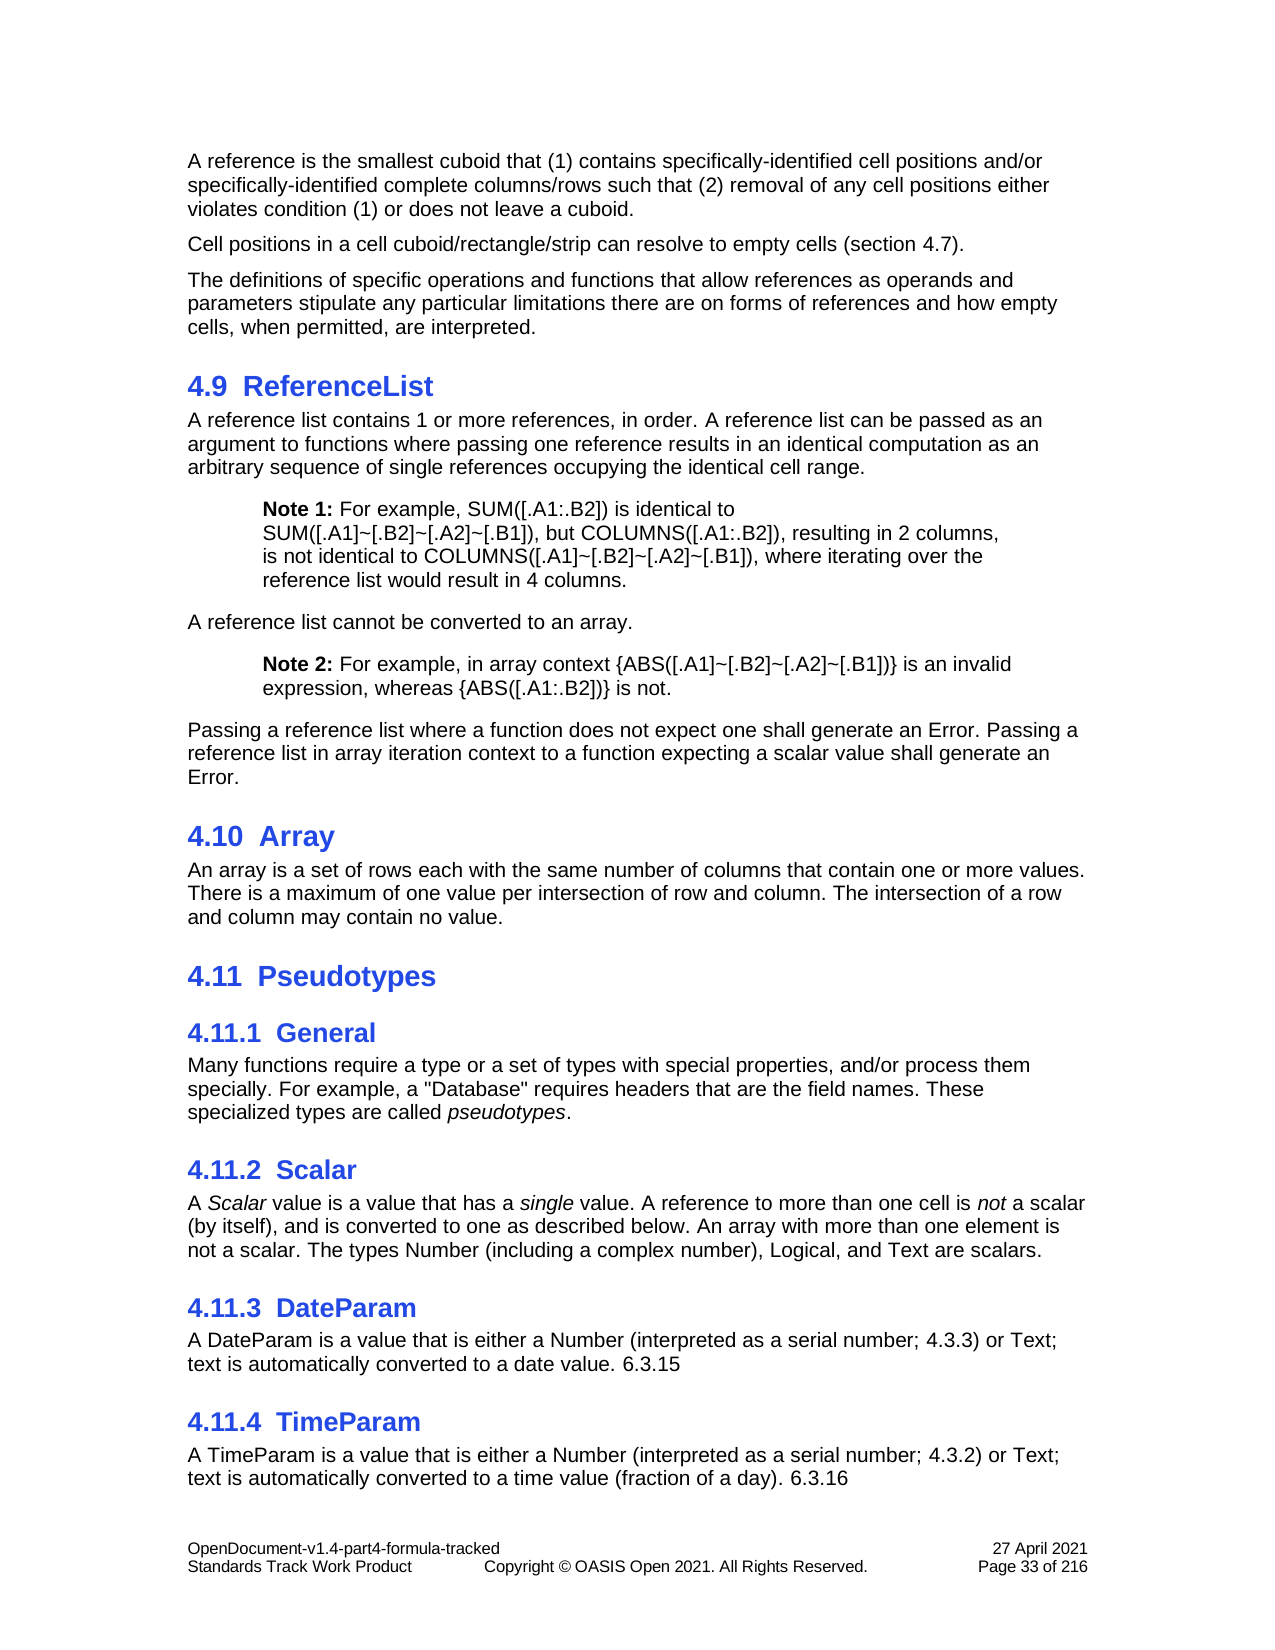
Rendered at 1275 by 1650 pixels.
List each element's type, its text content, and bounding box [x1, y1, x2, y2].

text Passing a reference list where a function does not expect one shall generate an Error. Passing a reference list in array iteration context to a function expecting a scalar value shall generate an Error. [187, 718, 1088, 789]
text Cell positions in a cell cuboid/rectangle/strip can resolve to empty cells (section 4.7). [187, 233, 1088, 256]
text A Scalar value is a value that has a single value. A reference to more than one cell is not a scalar (by itself), and is converted to one as described below. An array with more than one element is not a scalar. The types Number (including a complex number), Logical, and Text are scalars. [187, 1191, 1088, 1262]
text An array is a set of rows each with the same number of columns that contain one or more values. There is a maximum of one value per intersection of row and column. The intersection of a row and column may contain no value. [187, 858, 1088, 929]
text A reference is the smallest cuboid that (1) contains specifically-identified cell positions and/or specifically-identified complete columns/rows such that (2) removal of any cell positions either violates condition (1) or does not leave a cuboid. [187, 150, 1088, 221]
subtitle General [187, 1017, 1088, 1047]
text A reference list cannot be converted to an array. [187, 610, 1088, 634]
subtitle DateParam [187, 1293, 1088, 1323]
subtitle ReferenceList [187, 370, 1088, 402]
text Note 2: For example, in array context {ABS([.A1]~[.B2]~[.A2]~[.B1])} is an invalid expression, whereas {ABS([.A1:.B2])} is not. [262, 652, 1013, 699]
text Note 1: For example, SUM([.A1:.B2]) is identical to SUM([.A1]~[.B2]~[.A2]~[.B1]), but COLUMNS([.A1:.B2]), resulting in 2 columns, is not identical to COLUMNS([.A1]~[.B2]~[.A2]~[.B1]), where iterating over the reference list would result in 4 columns. [262, 498, 1013, 592]
subtitle Pseudotypes [187, 960, 1088, 992]
subtitle Array [187, 820, 1088, 852]
text A reference list contains 1 or more references, in order. A reference list can be passed as an argument to functions where passing one reference results in an identical computation as an arbitrary sequence of single references occupying the identical cell range. [187, 408, 1088, 479]
subtitle TimeParam [187, 1407, 1088, 1437]
text A TimeParam is a value that is either a Number (interpreted as a serial number; 4.3.2) or Text; text is automatically converted to a time value (fraction of a day). 6.3.16 [187, 1443, 1088, 1490]
subtitle Scalar [187, 1155, 1088, 1185]
text Many functions require a type or a set of types with special properties, and/or process them specially. For example, a "Database" requires headers that are the field names. These specialized types are called pseudotypes. [187, 1053, 1088, 1124]
text A DateParam is a value that is either a Number (interpreted as a serial number; 4.3.3) or Text; text is automatically converted to a date value. 6.3.15 [187, 1329, 1088, 1376]
text The definitions of specific operations and functions that allow references as operands and parameters stipulate any particular limitations there are on forms of references and how empty cells, when permitted, are interpreted. [187, 268, 1088, 339]
